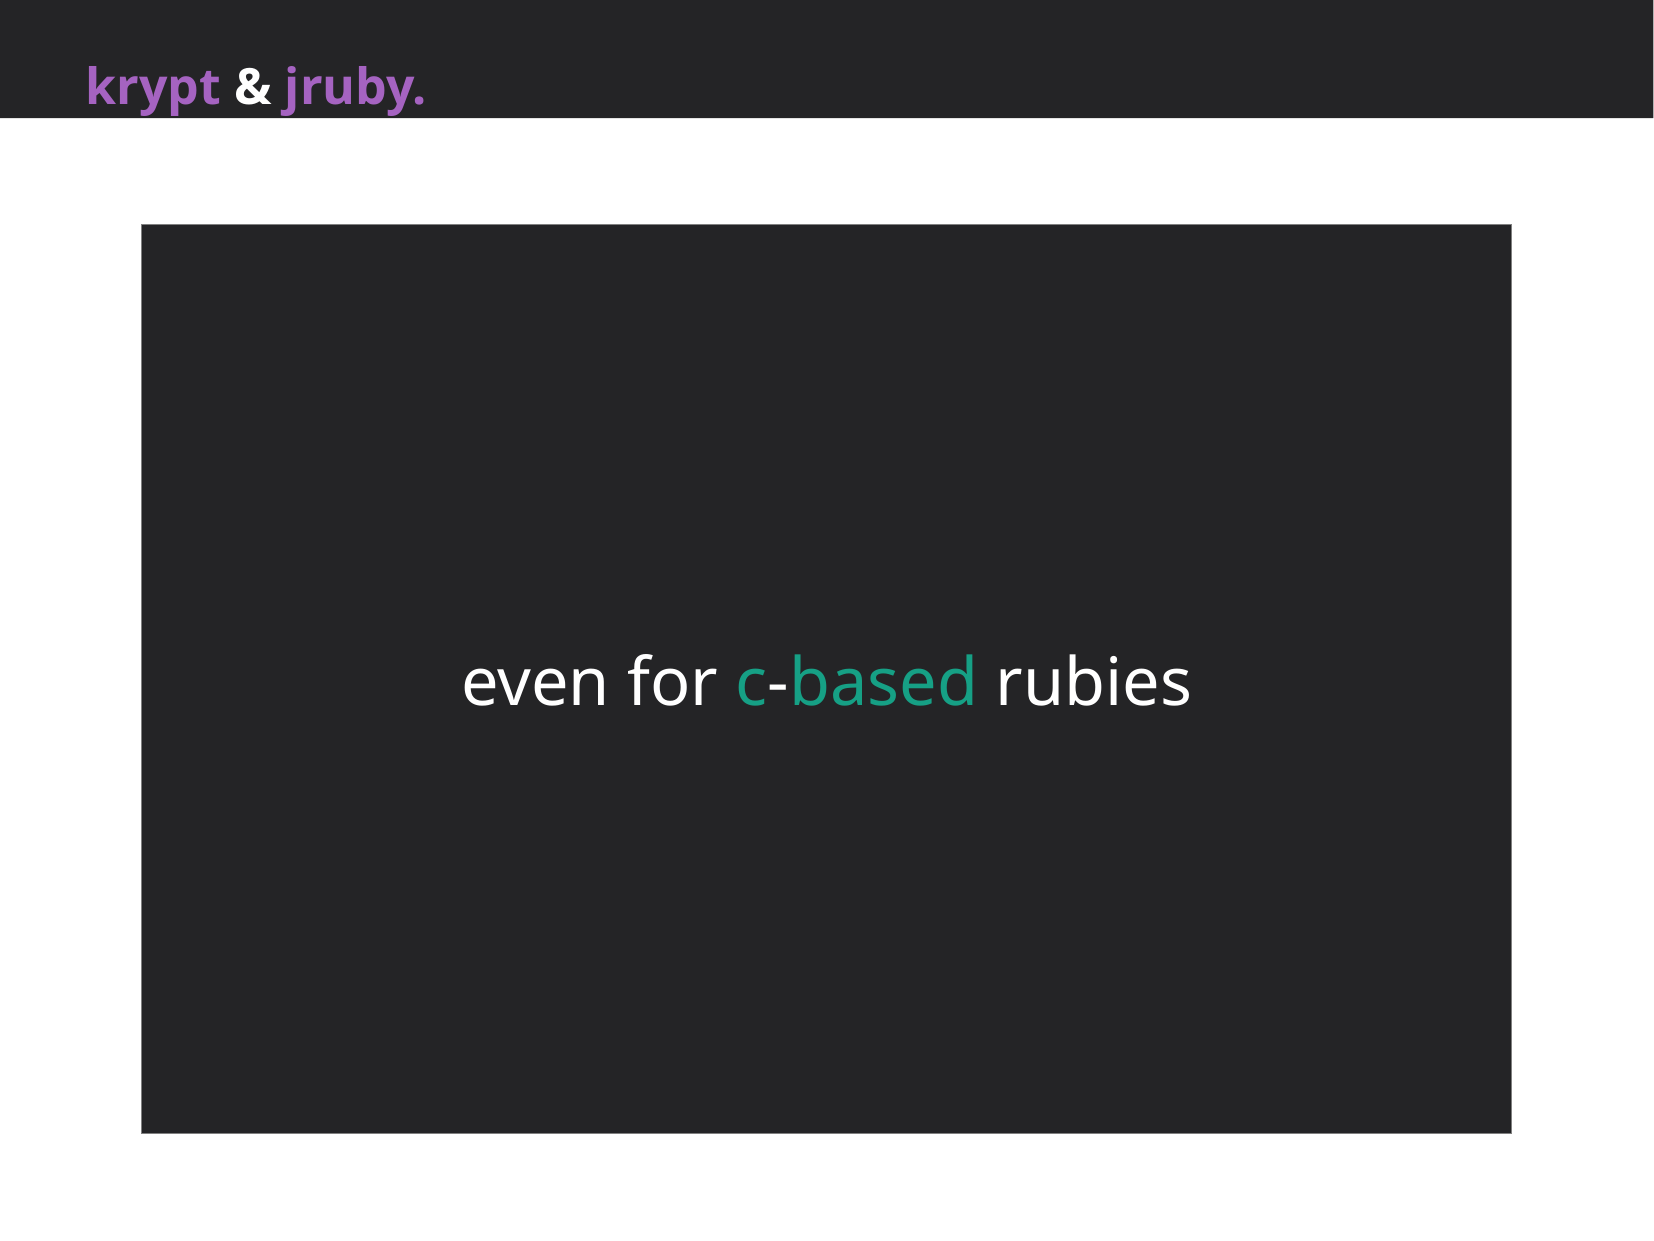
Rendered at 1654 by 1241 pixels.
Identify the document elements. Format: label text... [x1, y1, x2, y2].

text_box [0, 0, 1654, 119]
text_box krypt & jruby. [70, 43, 1359, 119]
text_box even for c-based rubies [141, 224, 1512, 1134]
text_box [165, 531, 1441, 1087]
